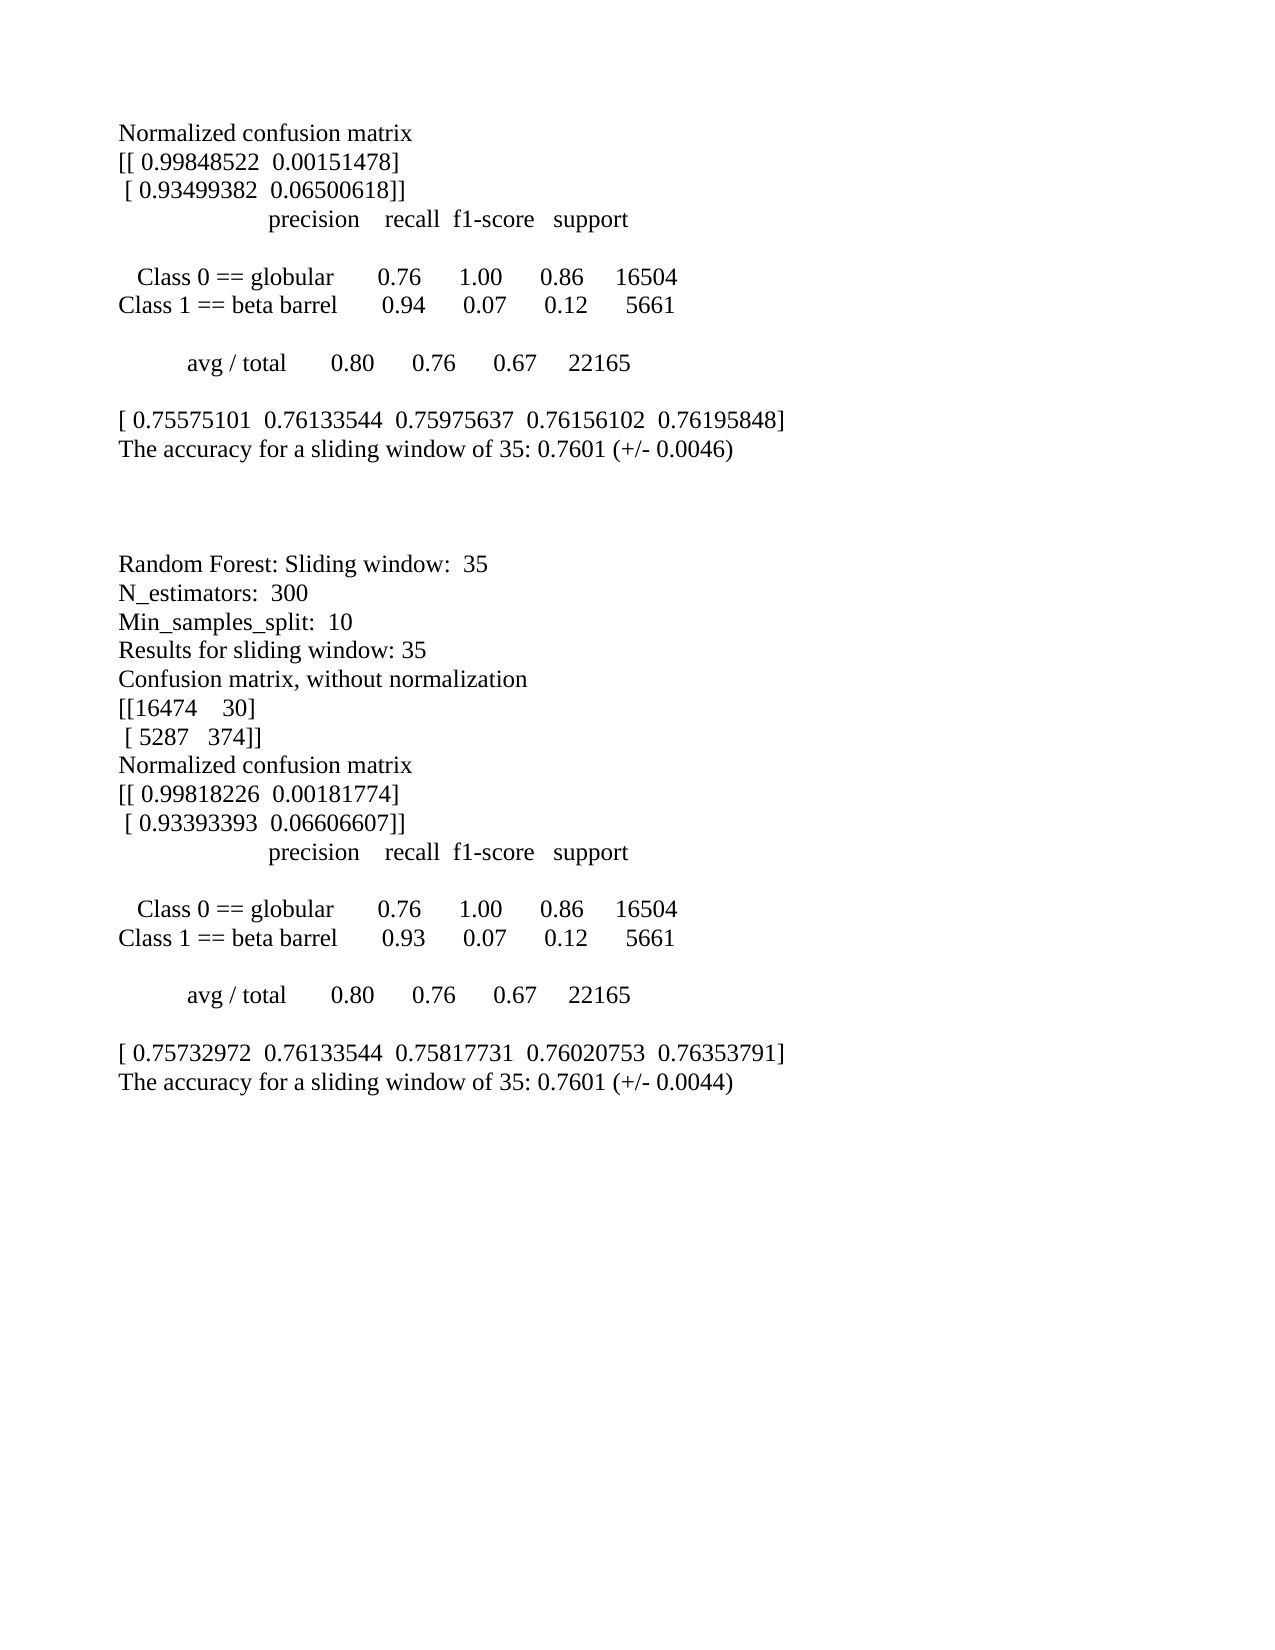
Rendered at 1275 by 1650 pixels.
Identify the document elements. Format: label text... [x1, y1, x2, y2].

text [[ 0.99848522 0.00151478] [118, 147, 1157, 176]
text Normalized confusion matrix [118, 118, 1157, 147]
text Class 0 == globular 0.76 1.00 0.86 16504 [118, 262, 1157, 291]
text Class 0 == globular 0.76 1.00 0.86 16504 [118, 894, 1157, 923]
text Class 1 == beta barrel 0.94 0.07 0.12 5661 [118, 291, 1157, 319]
text precision recall f1-score support [118, 837, 1157, 866]
text Results for sliding window: 35 [118, 636, 1157, 664]
text Min_samples_split: 10 [118, 607, 1157, 636]
text Class 1 == beta barrel 0.93 0.07 0.12 5661 [118, 923, 1157, 952]
text [ 0.93499382 0.06500618]] [118, 176, 1157, 204]
text [ 0.93393393 0.06606607]] [118, 808, 1157, 837]
text [ 0.75732972 0.76133544 0.75817731 0.76020753 0.76353791] [118, 1038, 1157, 1067]
text avg / total 0.80 0.76 0.67 22165 [118, 981, 1157, 1009]
text [ 5287 374]] [118, 722, 1157, 751]
text Confusion matrix, without normalization [118, 664, 1157, 693]
text N_estimators: 300 [118, 578, 1157, 607]
text avg / total 0.80 0.76 0.67 22165 [118, 348, 1157, 377]
text Normalized confusion matrix [118, 751, 1157, 779]
text [ 0.75575101 0.76133544 0.75975637 0.76156102 0.76195848] [118, 406, 1157, 434]
text The accuracy for a sliding window of 35: 0.7601 (+/- 0.0046) [118, 434, 1157, 463]
text [[ 0.99818226 0.00181774] [118, 779, 1157, 808]
text precision recall f1-score support [118, 204, 1157, 233]
text [[16474 30] [118, 693, 1157, 722]
text The accuracy for a sliding window of 35: 0.7601 (+/- 0.0044) [118, 1067, 1157, 1096]
text Random Forest: Sliding window: 35 [118, 549, 1157, 578]
